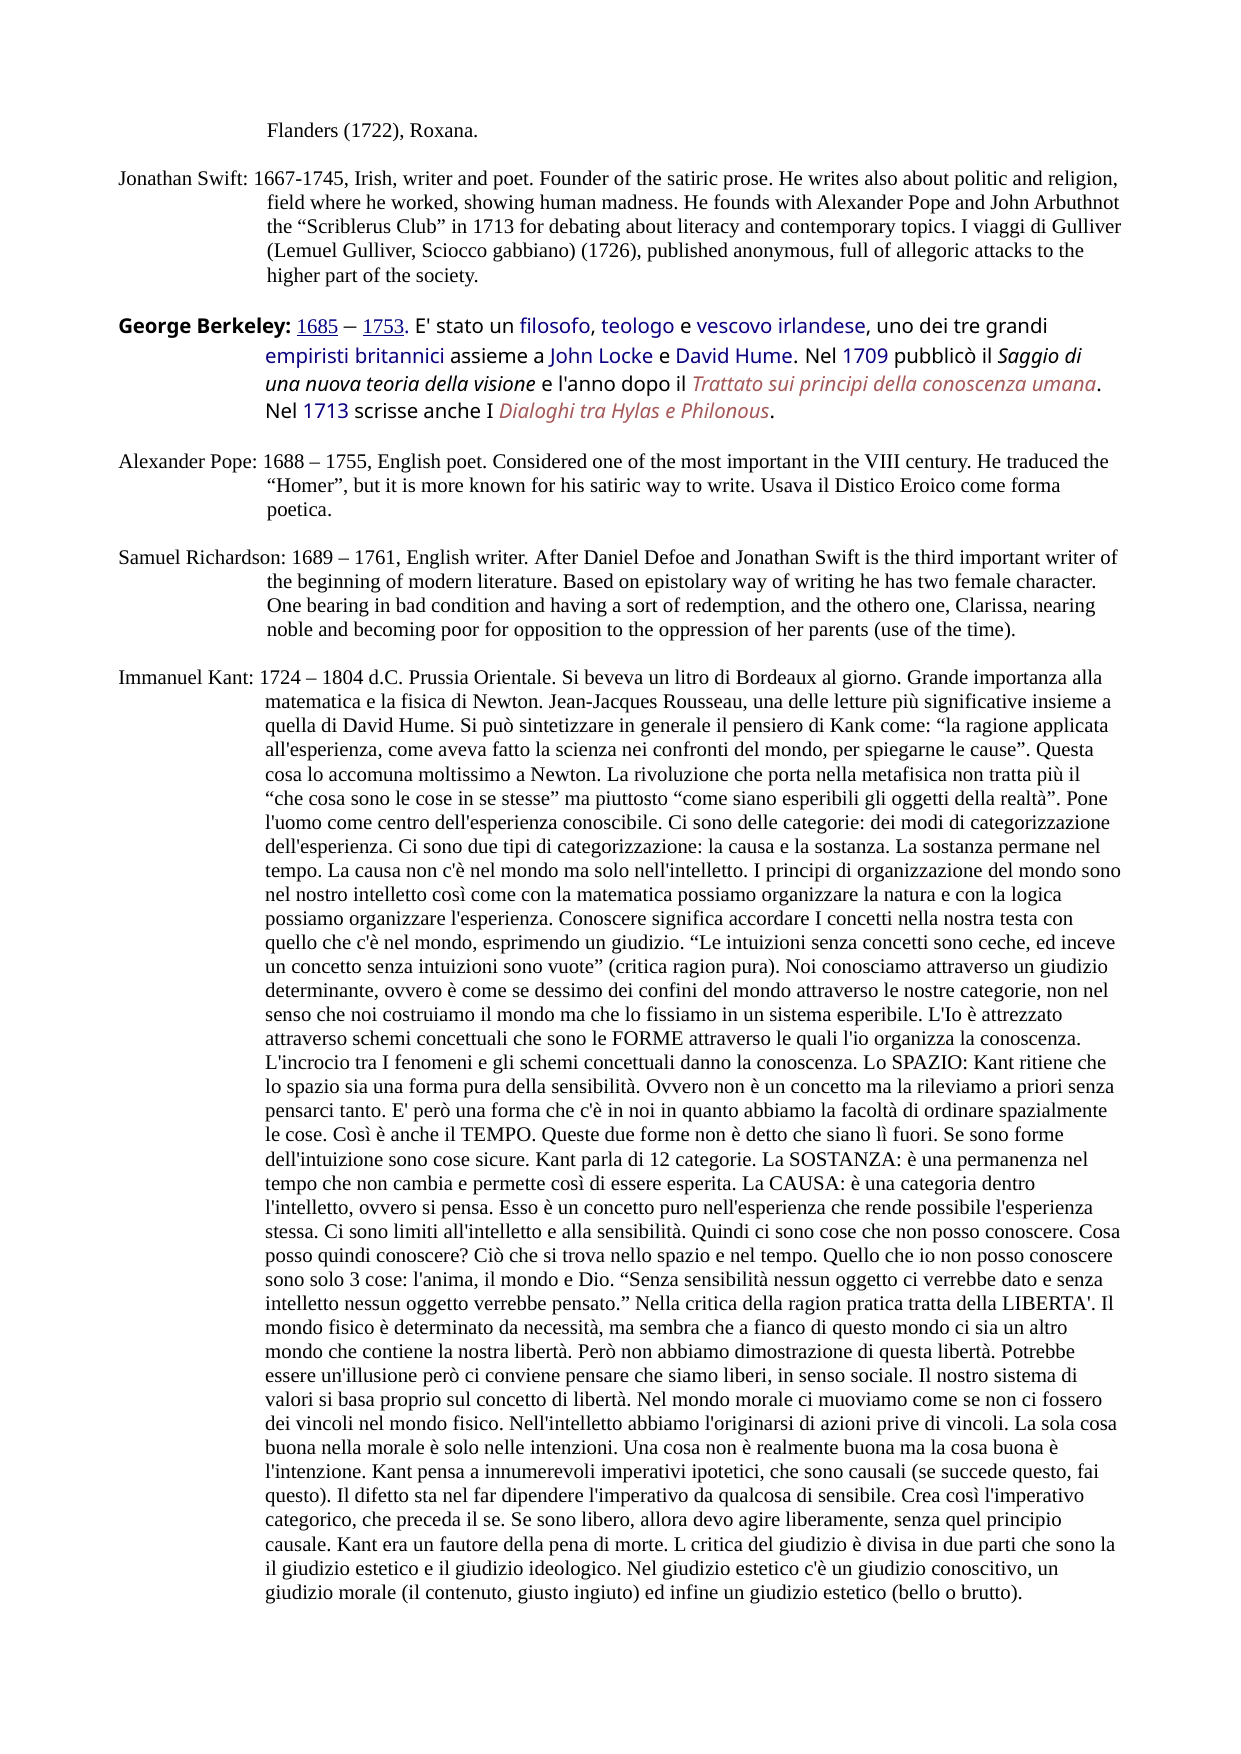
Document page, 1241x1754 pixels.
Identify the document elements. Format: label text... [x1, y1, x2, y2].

text Immanuel Kant: 1724 – 1804 d.C. Prussia Orientale. Si beveva un litro di Bordeaux al giorno. Grande importanza alla matematica e la fisica di Newton. Jean-Jacques Rousseau, una delle letture più significative insieme a quella di David Hume. Si può sintetizzare in generale il pensiero di Kank come: “la ragione applicata all'esperienza, come aveva fatto la scienza nei confronti del mondo, per spiegarne le cause”. Questa cosa lo accomuna moltissimo a Newton. La rivoluzione che porta nella metafisica non tratta più il “che cosa sono le cose in se stesse” ma piuttosto “come siano esperibili gli oggetti della realtà”. Pone l'uomo come centro dell'esperienza conoscibile. Ci sono delle categorie: dei modi di categorizzazione dell'esperienza. Ci sono due tipi di categorizzazione: la causa e la sostanza. La sostanza permane nel tempo. La causa non c'è nel mondo ma solo nell'intelletto. I principi di organizzazione del mondo sono nel nostro intelletto così come con la matematica possiamo organizzare la natura e con la logica possiamo organizzare l'esperienza. Conoscere significa accordare I concetti nella nostra testa con quello che c'è nel mondo, esprimendo un giudizio. “Le intuizioni senza concetti sono ceche, ed inceve un concetto senza intuizioni sono vuote” (critica ragion pura). Noi conosciamo attraverso un giudizio determinante, ovvero è come se dessimo dei confini del mondo attraverso le nostre categorie, non nel senso che noi costruiamo il mondo ma che lo fissiamo in un sistema esperibile. L'Io è attrezzato attraverso schemi concettuali che sono le FORME attraverso le quali l'io organizza la conoscenza. L'incrocio tra I fenomeni e gli schemi concettuali danno la conoscenza. Lo SPAZIO: Kant ritiene che lo spazio sia una forma pura della sensibilità. Ovvero non è un concetto ma la rileviamo a priori senza pensarci tanto. E' però una forma che c'è in noi in quanto abbiamo la facoltà di ordinare spazialmente le cose. Così è anche il TEMPO. Queste due forme non è detto che siano lì fuori. Se sono forme dell'intuizione sono cose sicure. Kant parla di 12 categorie. La SOSTANZA: è una permanenza nel tempo che non cambia e permette così di essere esperita. La CAUSA: è una categoria dentro l'intelletto, ovvero si pensa. Esso è un concetto puro nell'esperienza che rende possibile l'esperienza stessa. Ci sono limiti all'intelletto e alla sensibilità. Quindi ci sono cose che non posso conoscere. Cosa posso quindi conoscere? Ciò che si trova nello spazio e nel tempo. Quello che io non posso conoscere sono solo 3 cose: l'anima, il mondo e Dio. “Senza sensibilità nessun oggetto ci verrebbe dato e senza intelletto nessun oggetto verrebbe pensato.” Nella critica della ragion pratica tratta della LIBERTA'. Il mondo fisico è determinato da necessità, ma sembra che a fianco di questo mondo ci sia un altro mondo che contiene la nostra libertà. Però non abbiamo dimostrazione di questa libertà. Potrebbe essere un'illusione però ci conviene pensare che siamo liberi, in senso sociale. Il nostro sistema di valori si basa proprio sul concetto di libertà. Nel mondo morale ci muoviamo come se non ci fossero dei vincoli nel mondo fisico. Nell'intelletto abbiamo l'originarsi di azioni prive di vincoli. La sola cosa buona nella morale è solo nelle intenzioni. Una cosa non è realmente buona ma la cosa buona è l'intenzione. Kant pensa a innumerevoli imperativi ipotetici, che sono causali (se succede questo, fai questo). Il difetto sta nel far dipendere l'imperativo da qualcosa di sensibile. Crea così l'imperativo categorico, che preceda il se. Se sono libero, allora devo agire liberamente, senza quel principio causale. Kant era un fautore della pena di morte. L critica del giudizio è divisa in due parti che sono la il giudizio estetico e il giudizio ideologico. Nel giudizio estetico c'è un giudizio conoscitivo, un giudizio morale (il contenuto, giusto ingiuto) ed infine un giudizio estetico (bello o brutto). [118, 665, 1122, 1604]
text Alexander Pope: 1688 – 1755, English poet. Considered one of the most important in the VIII century. He traduced the “Homer”, but it is more known for his satiric way to write. Usava il Distico Eroico come forma poetica. [118, 449, 1122, 521]
text Jonathan Swift: 1667-1745, Irish, writer and poet. Founder of the satiric prose. He writes also about politic and religion, field where he worked, showing human madness. He founds with Alexander Pope and John Arbuthnot the “Scriblerus Club” in 1713 for debating about literacy and contemporary topics. I viaggi di Gulliver (Lemuel Gulliver, Sciocco gabbiano) (1726), published anonymous, full of allegoric attacks to the higher part of the society. [118, 166, 1122, 287]
text Flanders (1722), Roxana. [118, 118, 1122, 142]
text Samuel Richardson: 1689 – 1761, English writer. After Daniel Defoe and Jonathan Swift is the third important writer of the beginning of modern literature. Based on epistolary way of writing he has two female character. One bearing in bad condition and having a sort of redemption, and the othero one, Clarissa, nearing noble and becoming poor for opposition to the oppression of her parents (use of the time). [118, 545, 1122, 641]
text George Berkeley: 1685 – 1753. E' stato un filosofo, teologo e vescovo irlandese, uno dei tre grandi empiristi britannici assieme a John Locke e David Hume. Nel 1709 pubblicò il Saggio di una nuova teoria della visione e l'anno dopo il Trattato sui principi della conoscenza umana. Nel 1713 scrisse anche I Dialoghi tra Hylas e Philonous. [118, 311, 1122, 424]
